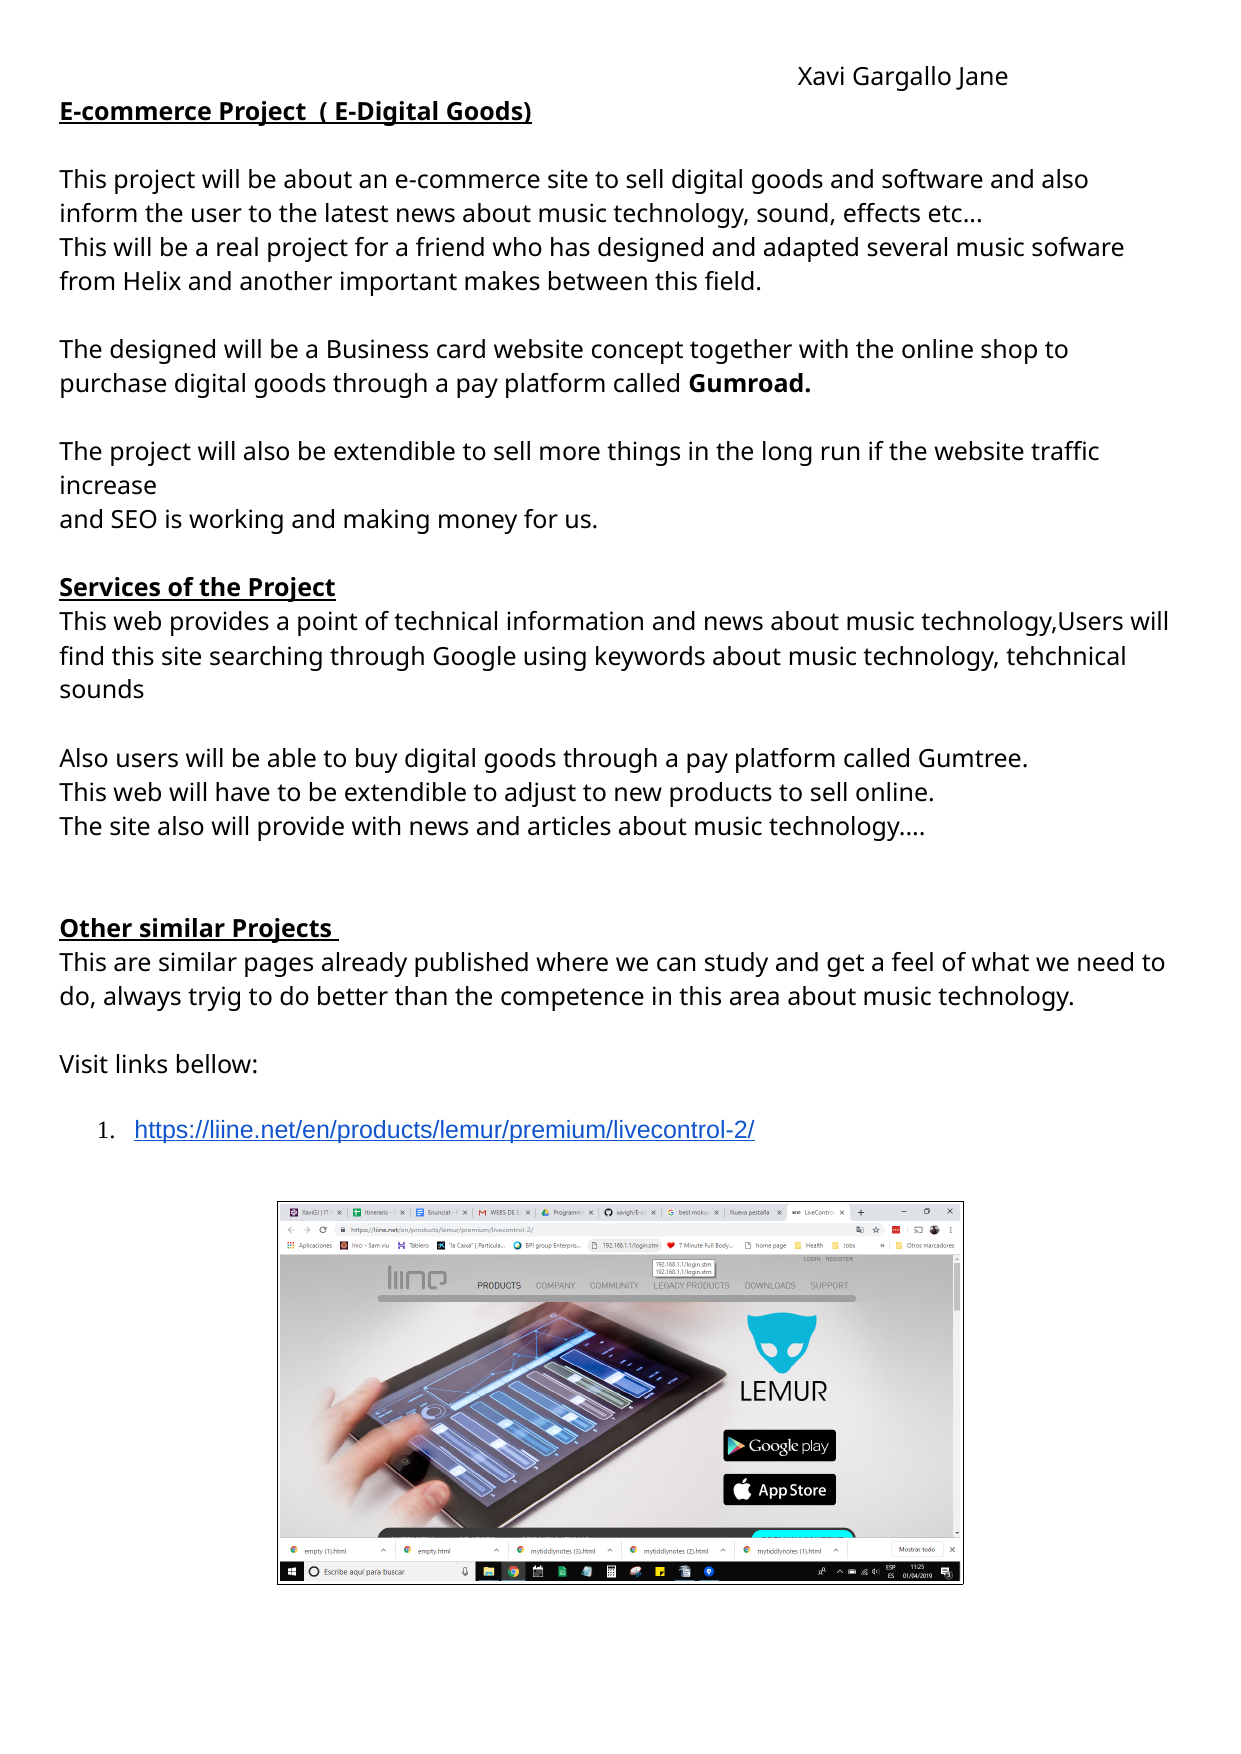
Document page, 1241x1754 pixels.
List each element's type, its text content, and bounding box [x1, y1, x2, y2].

list https://liine.net/en/products/lemur/premium/livecontrol-2/ [97, 1115, 1181, 1144]
text This project will be about an e-commerce site to sell digital goods and software and also [59, 161, 1181, 195]
text and SEO is working and making money for us. [59, 502, 1181, 536]
text This are similar pages already published where we can study and get a feel of what we need to do, always tryig to do better than the competence in this area about music technology. [59, 945, 1181, 1013]
text Visit links bellow: [59, 1047, 1181, 1081]
text This web provides a point of technical information and news about music technology,Users will find this site searching through Google using keywords about music technology, tehchnical sounds [59, 604, 1181, 706]
text inform the user to the latest news about music technology, sound, effects etc... [59, 195, 1181, 229]
picture [280, 1204, 961, 1581]
text This will be a real project for a friend who has designed and adapted several music sofware from Helix and another important makes between this field. [59, 229, 1181, 297]
text Xavi Gargallo Jane [59, 59, 1181, 93]
text Also users will be able to buy digital goods through a pay platform called Gumtree. [59, 740, 1181, 774]
text The project will also be extendible to sell more things in the long run if the website traffic increase [59, 434, 1181, 502]
text Other similar Projects [59, 911, 1181, 945]
text The designed will be a Business card website concept together with the online shop to purchase digital goods through a pay platform called Gumroad. [59, 332, 1181, 400]
text This web will have to be extendible to adjust to new products to sell online. [59, 774, 1181, 808]
text Services of the Project [59, 570, 1181, 604]
text The site also will provide with news and articles about music technology.... [59, 808, 1181, 842]
text E-commerce Project ( E-Digital Goods) [59, 93, 1181, 127]
